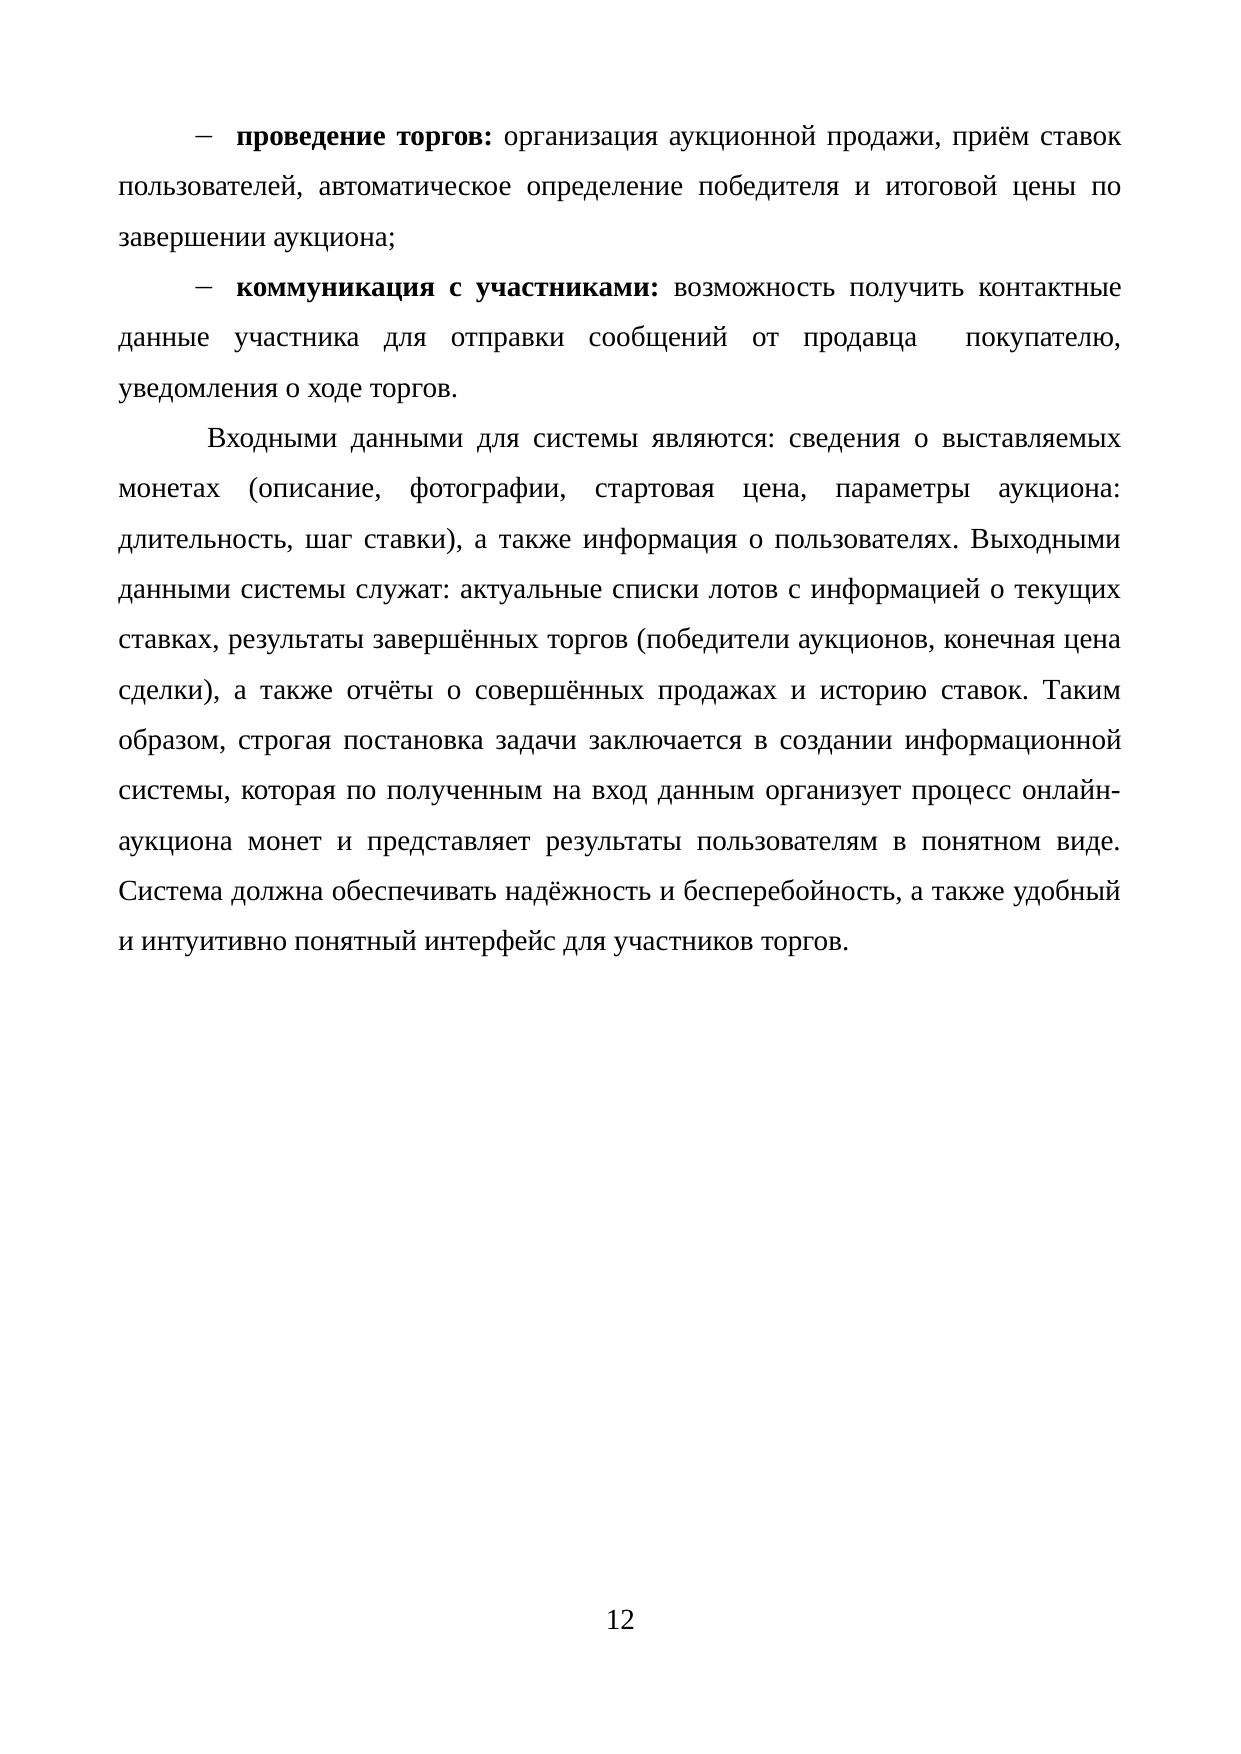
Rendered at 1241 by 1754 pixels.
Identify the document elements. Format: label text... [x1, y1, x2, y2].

text Входными данными для системы являются: сведения о выставляемых монетах (описание, фотографии, стартовая цена, параметры аукциона: длительность, шаг ставки), а также информация о пользователях. Выходными данными системы служат: актуальные списки лотов с информацией о текущих ставках, результаты завершённых торгов (победители аукционов, конечная цена сделки), а также отчёты о совершённых продажах и историю ставок. Таким образом, строгая постановка задачи заключается в создании информационной системы, которая по полученным на вход данным организует процесс онлайн-аукциона монет и представляет результаты пользователям в понятном виде. Система должна обеспечивать надёжность и бесперебойность, а также удобный и интуитивно понятный интерфейс для участников торгов. [118, 420, 1122, 957]
list проведение торгов: организация аукционной продажи, приём ставок пользователей, автоматическое определение победителя и итоговой цены по завершении аукциона; [118, 118, 1122, 252]
list коммуникация с участниками: возможность получить контактные данные участника для отправки сообщений от продавца покупателю, уведомления о ходе торгов. [118, 269, 1122, 403]
